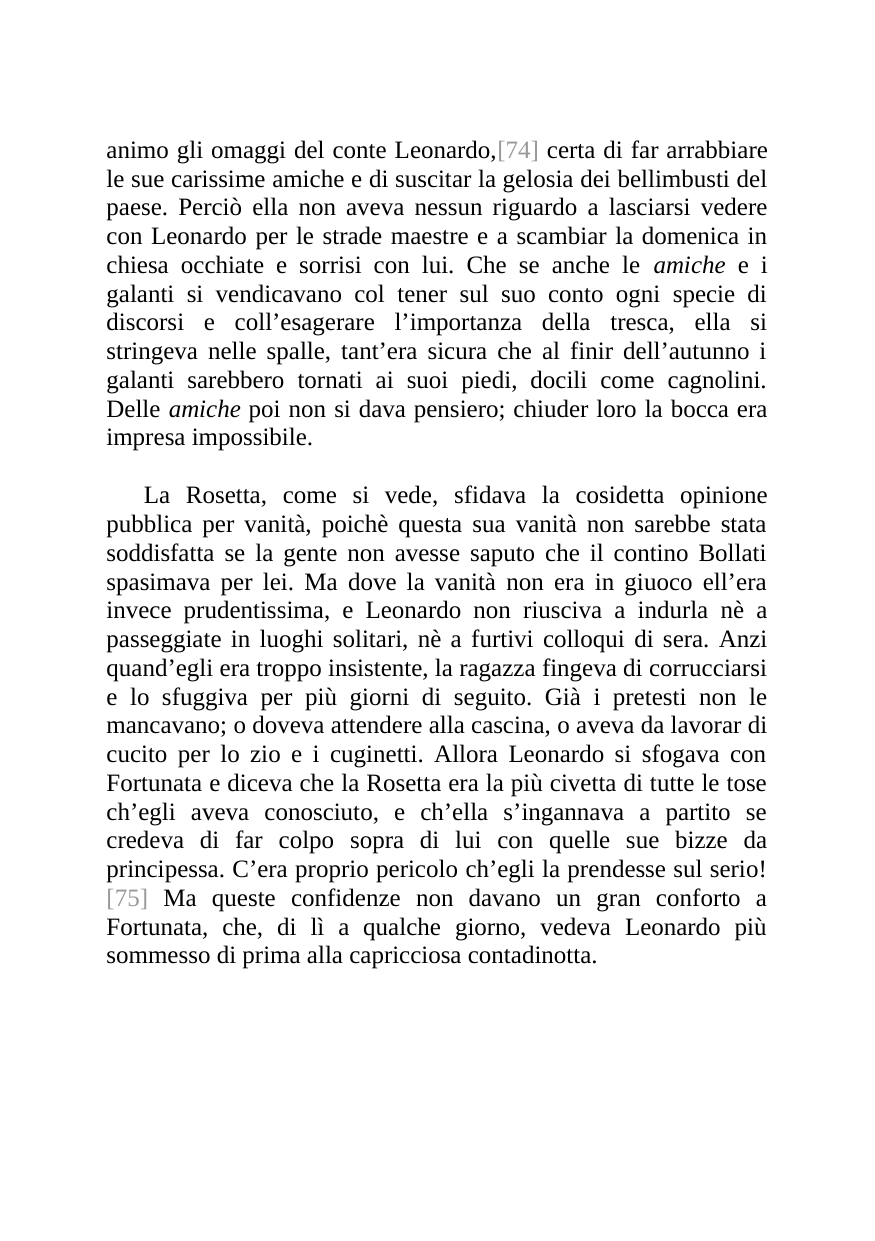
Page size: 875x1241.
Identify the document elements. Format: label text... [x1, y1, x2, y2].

text animo gli omaggi del conte Leonardo,[74] certa di far arrabbiare le sue carissime amiche e di suscitar la gelosia dei bellimbusti del paese. Perciò ella non aveva nessun riguardo a lasciarsi vedere con Leonardo per le strade maestre e a scambiar la domenica in chiesa occhiate e sorrisi con lui. Che se anche le amiche e i galanti si vendicavano col tener sul suo conto ogni specie di discorsi e coll’esagerare l’importanza della tresca, ella si stringeva nelle spalle, tant’era sicura che al finir dell’autunno i galanti sarebbero tornati ai suoi piedi, docili come cagnolini. Delle amiche poi non si dava pensiero; chiuder loro la bocca era impresa impossibile. [106, 135, 768, 451]
text La Rosetta, come si vede, sfidava la cosidetta opinione pubblica per vanità, poichè questa sua vanità non sarebbe stata soddisfatta se la gente non avesse saputo che il contino Bollati spasimava per lei. Ma dove la vanità non era in giuoco ell’era invece prudentissima, e Leonardo non riusciva a indurla nè a passeggiate in luoghi solitari, nè a furtivi colloqui di sera. Anzi quand’egli era troppo insistente, la ragazza fingeva di corrucciarsi e lo sfuggiva per più giorni di seguito. Già i pretesti non le mancavano; o doveva attendere alla cascina, o aveva da lavorar di cucito per lo zio e i cuginetti. Allora Leonardo si sfogava con Fortunata e diceva che la Rosetta era la più civetta di tutte le tose ch’egli aveva conosciuto, e ch’ella s’ingannava a partito se credeva di far colpo sopra di lui con quelle sue bizze da principessa. C’era proprio pericolo ch’egli la prendesse sul serio![75] Ma queste confidenze non davano un gran conforto a Fortunata, che, di lì a qualche giorno, vedeva Leonardo più sommesso di prima alla capricciosa contadinotta. [106, 480, 768, 969]
